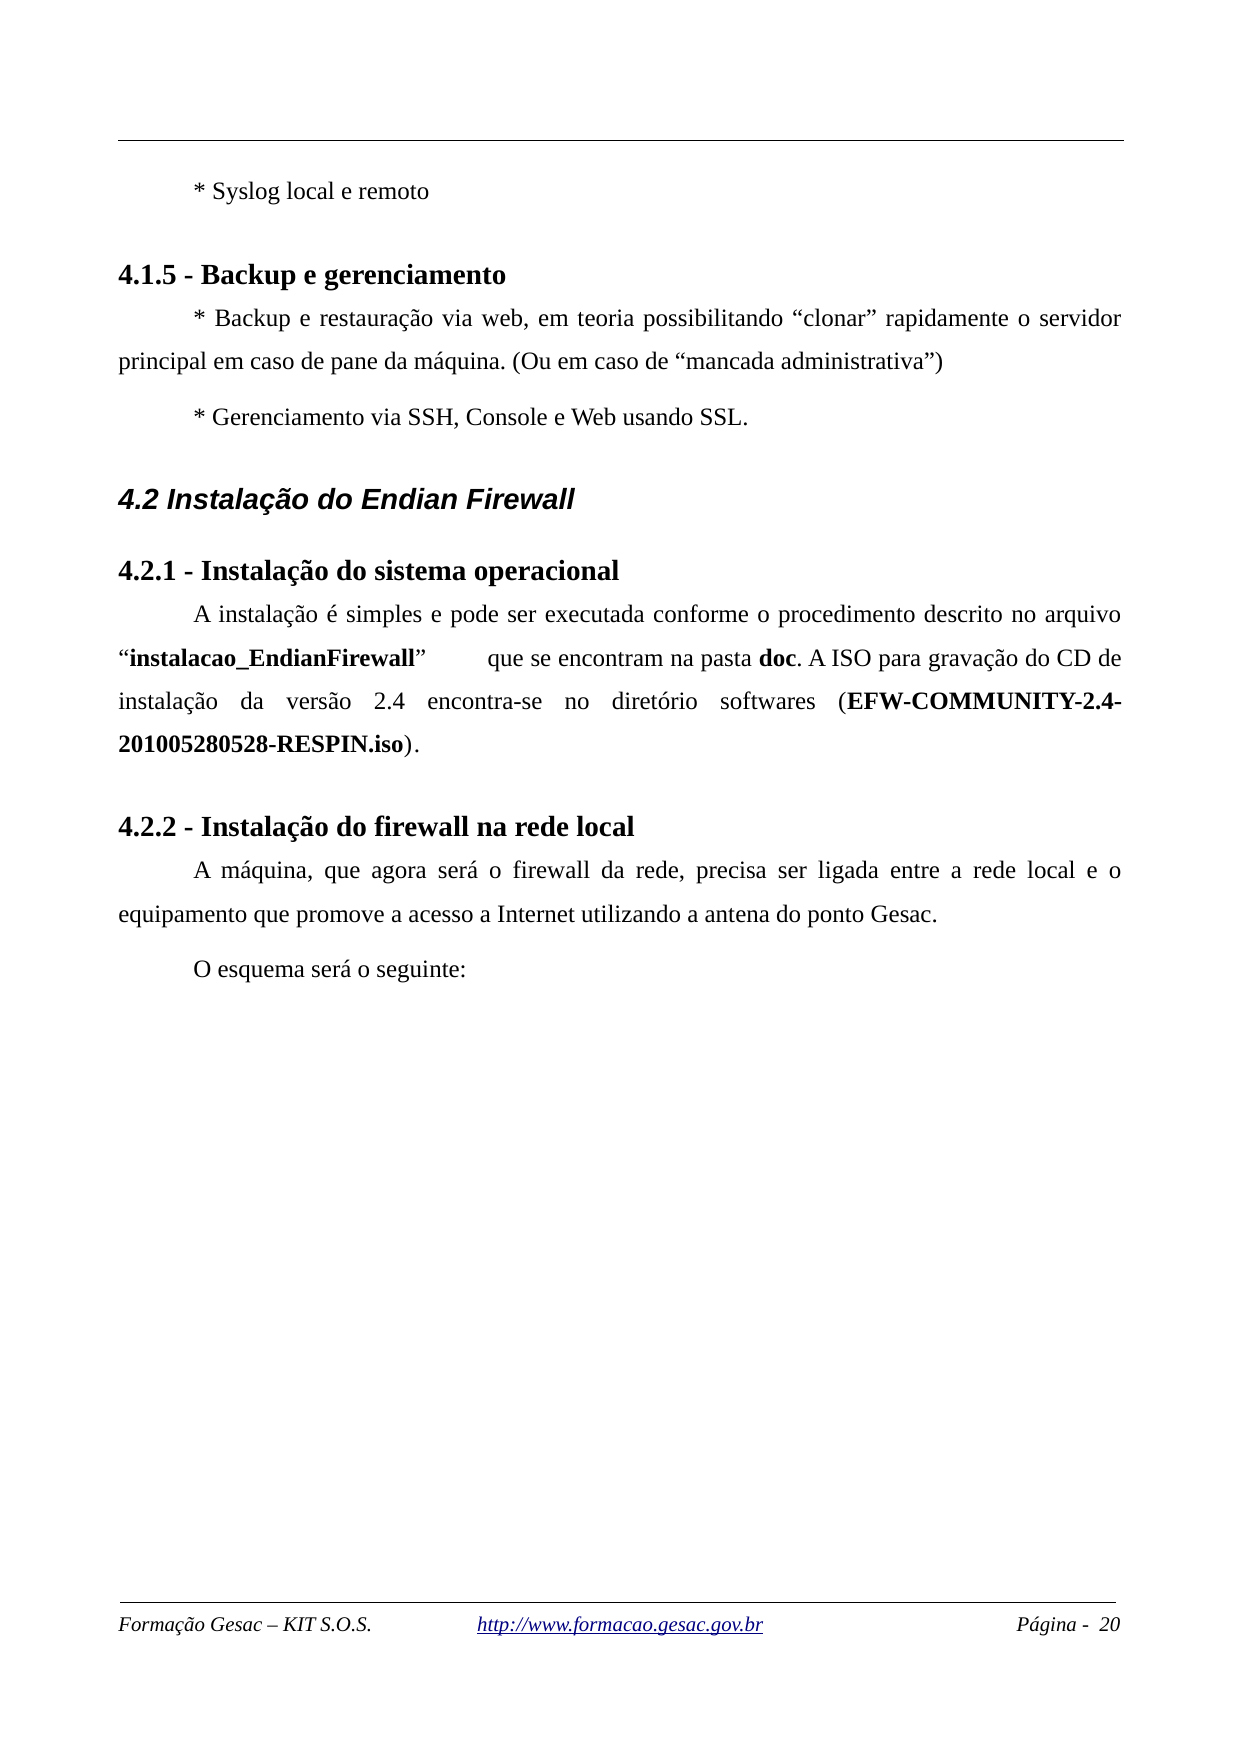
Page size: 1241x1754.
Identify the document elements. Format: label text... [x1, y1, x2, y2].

text O esquema será o seguinte: [118, 954, 1122, 983]
subtitle 4.2 Instalação do Endian Firewall [118, 482, 1122, 516]
text * Gerenciamento via SSH, Console e Web usando SSL. [118, 402, 1122, 431]
text A máquina, que agora será o firewall da rede, precisa ser ligada entre a rede local e o equipamento que promove a acesso a Internet utilizando a antena do ponto Gesac. [118, 856, 1122, 927]
subtitle 4.1.5 - Backup e gerenciamento [118, 257, 1122, 291]
subtitle 4.2.2 - Instalação do firewall na rede local [118, 809, 1122, 843]
text * Backup e restauração via web, em teoria possibilitando “clonar” rapidamente o servidor principal em caso de pane da máquina. (Ou em caso de “mancada administrativa”) [118, 303, 1122, 375]
subtitle 4.2.1 - Instalação do sistema operacional [118, 553, 1122, 587]
text A instalação é simples e pode ser executada conforme o procedimento descrito no arquivo “instalacao_EndianFirewall” que se encontram na pasta doc. A ISO para gravação do CD de instalação da versão 2.4 encontra-se no diretório softwares (EFW-COMMUNITY-2.4-201005280528-RESPIN.iso) . [118, 599, 1122, 758]
text * Syslog local e remoto [118, 176, 1122, 205]
